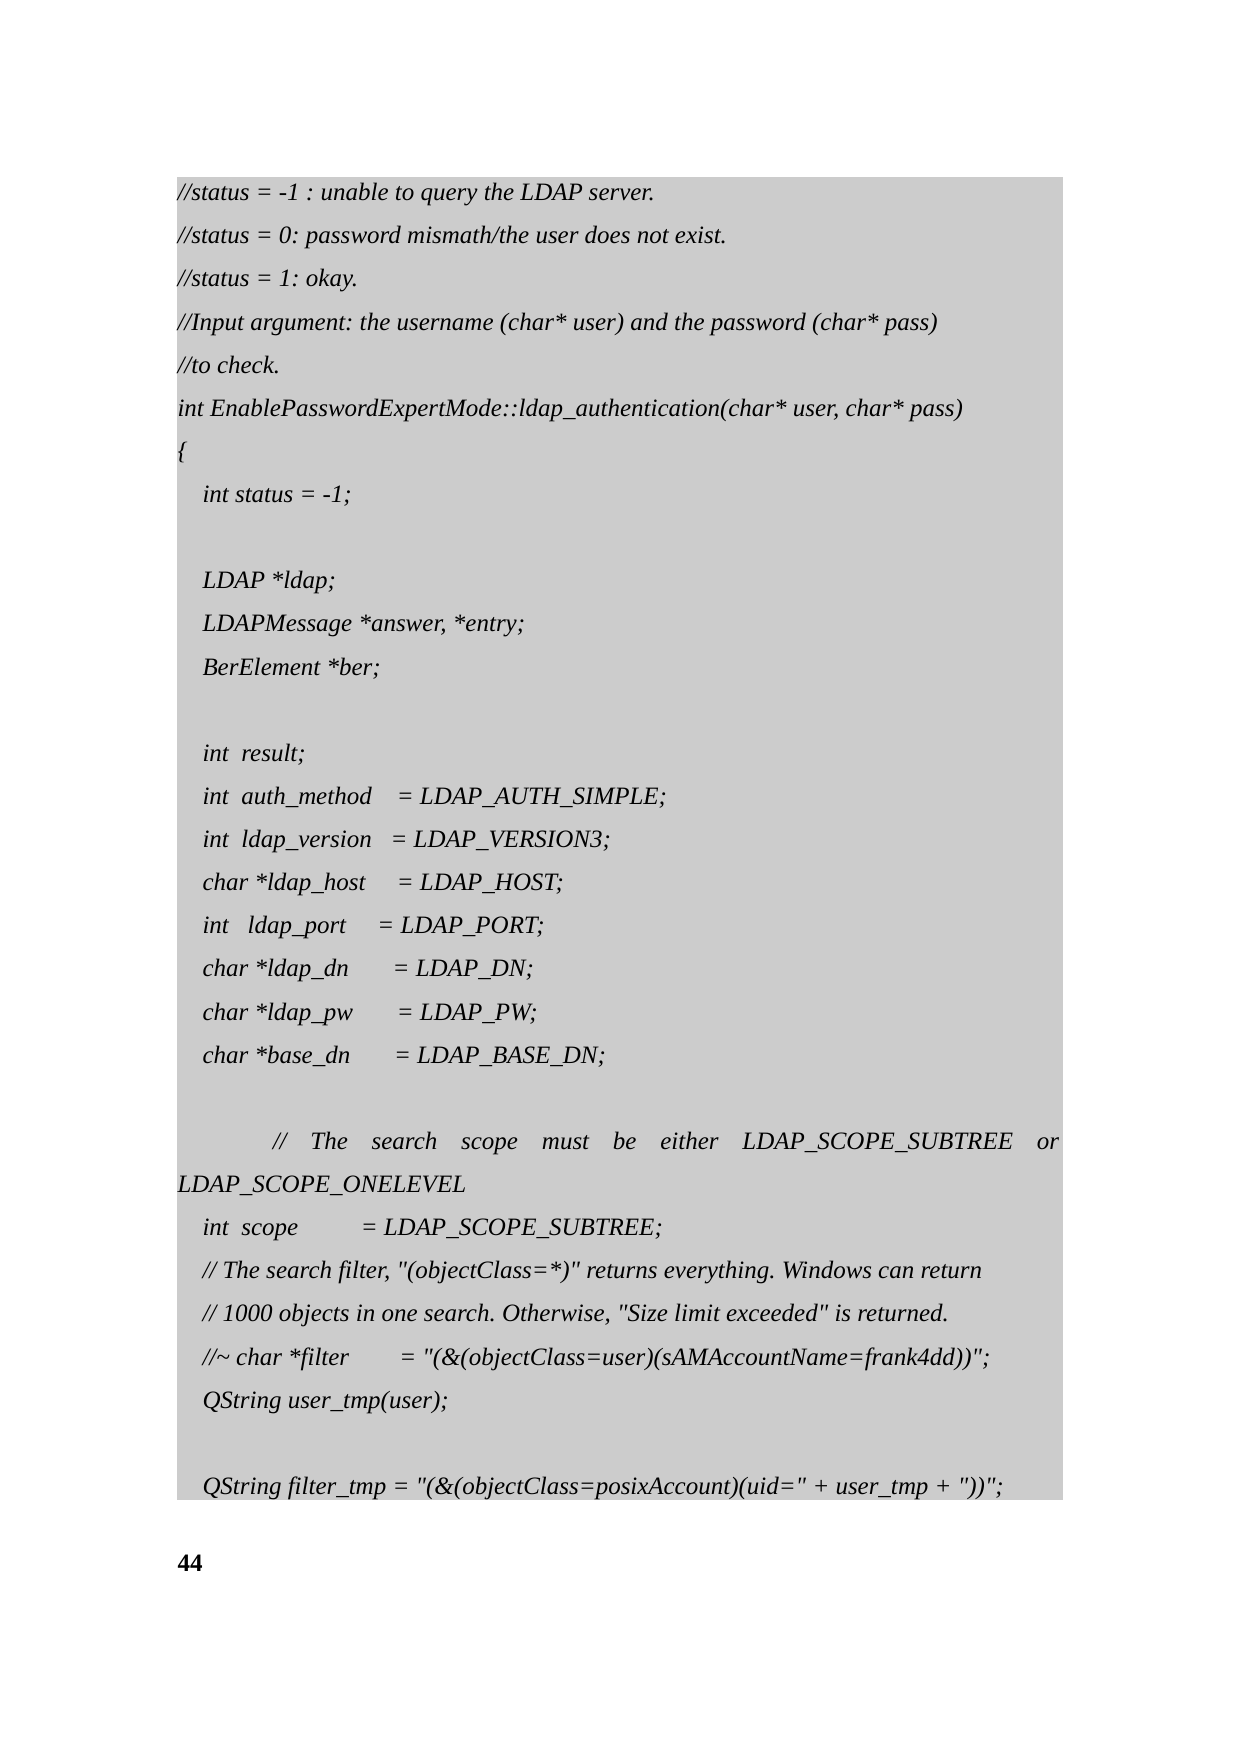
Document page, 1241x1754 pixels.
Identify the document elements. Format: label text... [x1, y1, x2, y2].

text BerElement *ber; [177, 652, 1063, 680]
text // The search scope must be either LDAP_SCOPE_SUBTREE or LDAP_SCOPE_ONELEVEL [177, 1126, 1063, 1198]
text int ldap_version = LDAP_VERSION3; [177, 824, 1063, 853]
text char *ldap_pw = LDAP_PW; [177, 997, 1063, 1025]
text //status = 0: password mismath/the user does not exist. [177, 220, 1063, 249]
text int scope = LDAP_SCOPE_SUBTREE; [177, 1212, 1063, 1241]
text QString user_tmp(user); [177, 1385, 1063, 1413]
text LDAP *ldap; [177, 565, 1063, 594]
text //to check. [177, 350, 1063, 378]
text LDAPMessage *answer, *entry; [177, 608, 1063, 637]
text char *ldap_dn = LDAP_DN; [177, 953, 1063, 982]
text // The search filter, "(objectClass=*)" returns everything. Windows can return [177, 1255, 1063, 1284]
text // 1000 objects in one search. Otherwise, "Size limit exceeded" is returned. [177, 1298, 1063, 1327]
text int ldap_port = LDAP_PORT; [177, 910, 1063, 939]
text char *base_dn = LDAP_BASE_DN; [177, 1040, 1063, 1068]
text int auth_method = LDAP_AUTH_SIMPLE; [177, 781, 1063, 810]
text //~ char *filter = "(&(objectClass=user)(sAMAccountName=frank4dd))"; [177, 1342, 1063, 1370]
text int result; [177, 738, 1063, 767]
text QString filter_tmp = "(&(objectClass=posixAccount)(uid=" + user_tmp + "))"; [177, 1471, 1063, 1500]
text { [177, 436, 1063, 465]
text //Input argument: the username (char* user) and the password (char* pass) [177, 307, 1063, 335]
text char *ldap_host = LDAP_HOST; [177, 867, 1063, 896]
text //status = 1: okay. [177, 263, 1063, 292]
text int EnablePasswordExpertMode::ldap_authentication(char* user, char* pass) [177, 393, 1063, 422]
text int status = -1; [177, 479, 1063, 508]
text //status = -1 : unable to query the LDAP server. [177, 177, 1063, 206]
